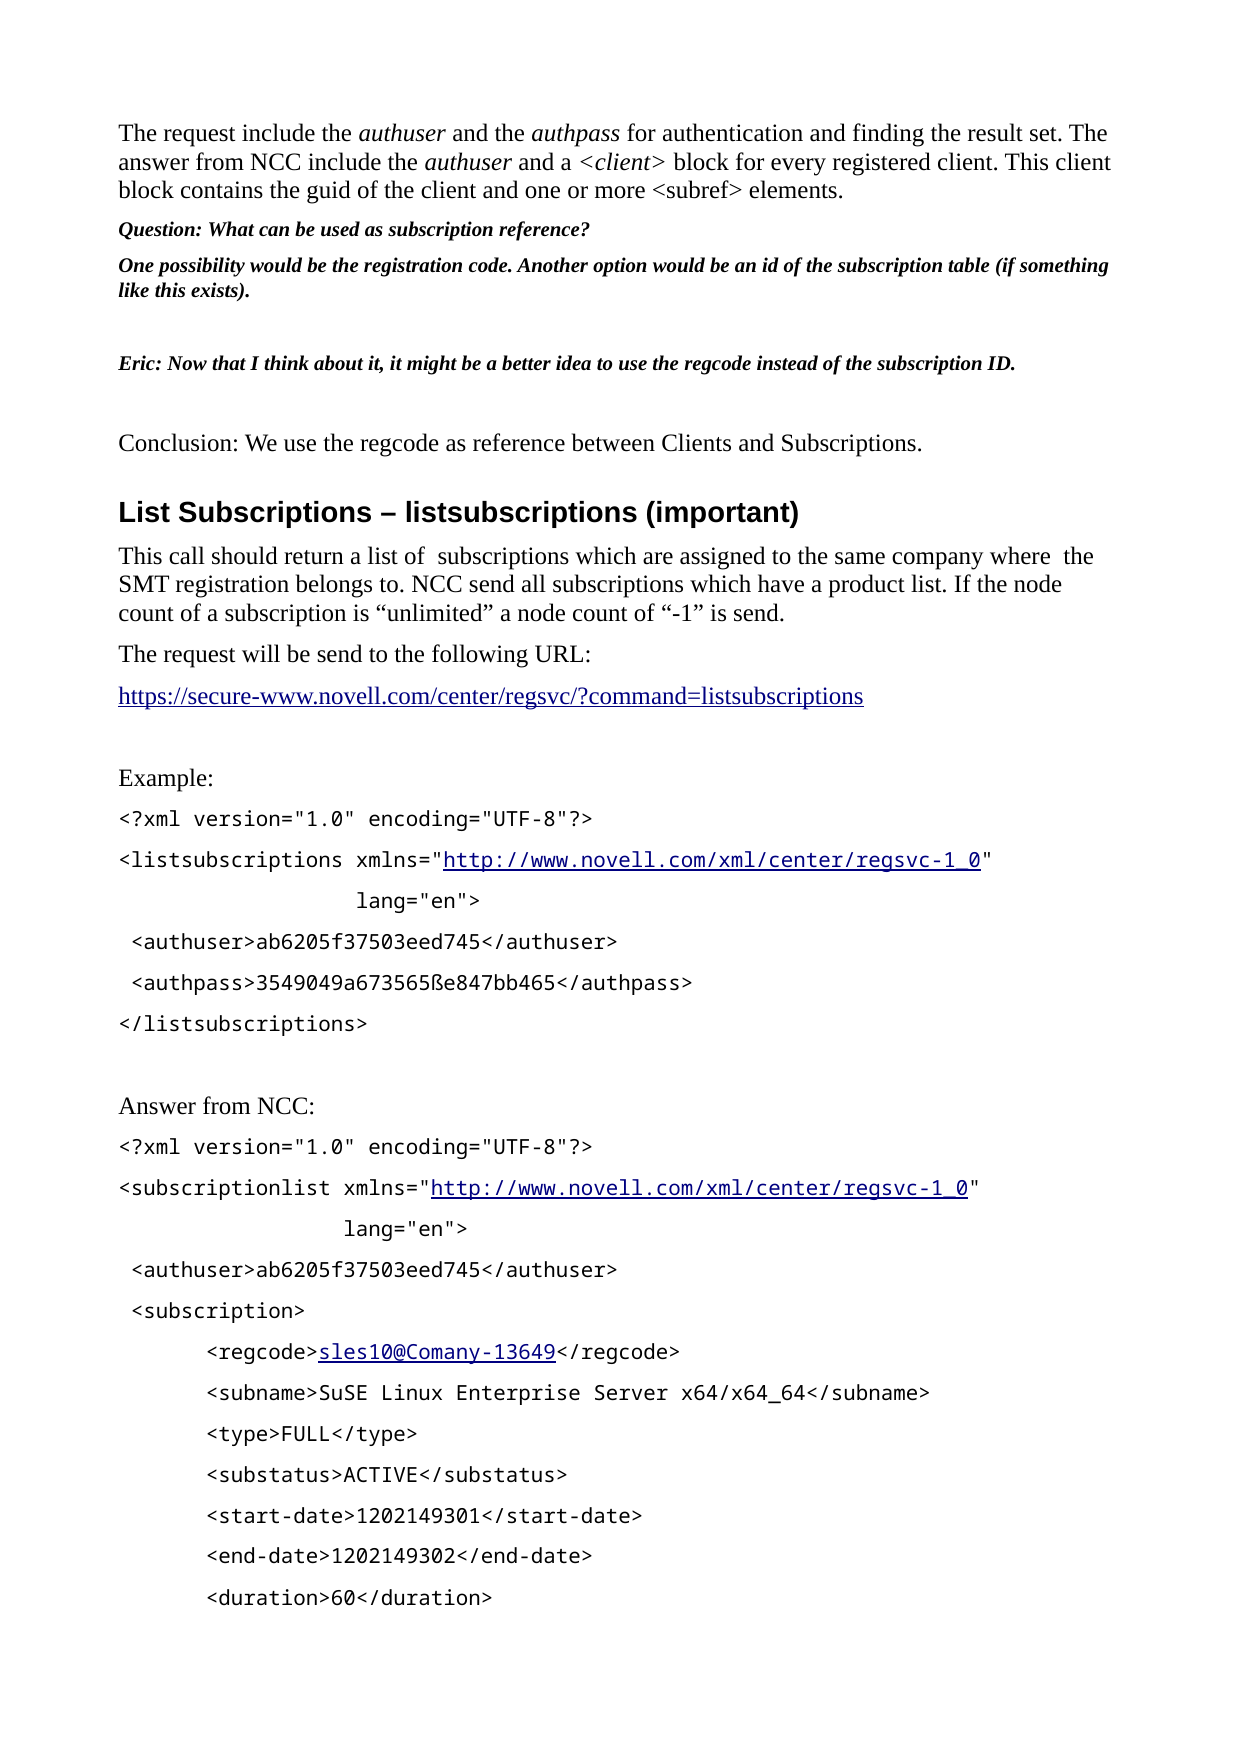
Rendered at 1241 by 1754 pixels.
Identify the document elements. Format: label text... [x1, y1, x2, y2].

text lang="en"> [118, 1214, 1122, 1243]
text Example: [118, 763, 1122, 792]
text <subscriptionlist xmlns="http://www.novell.com/xml/center/regsvc-1_0" [118, 1173, 1122, 1202]
text The request will be send to the following URL: [118, 639, 1122, 668]
text <duration>60</duration> [118, 1583, 1122, 1611]
text <regcode>sles10@Comany-13649</regcode> [118, 1337, 1122, 1365]
text The request include the authuser and the authpass for authentication and finding the result set. The answer from NCC include the authuser and a <client> block for every registered client. This client block contains the guid of the client and one or more <subref> elements. [118, 118, 1122, 204]
text Answer from NCC: [118, 1091, 1122, 1120]
text <listsubscriptions xmlns="http://www.novell.com/xml/center/regsvc-1_0" [118, 845, 1122, 874]
text <authuser>ab6205f37503eed745</authuser> [118, 927, 1122, 956]
text https://secure-www.novell.com/center/regsvc/?command=listsubscriptions [118, 681, 1122, 709]
text This call should return a list of subscriptions which are assigned to the same company where the SMT registration belongs to. NCC send all subscriptions which have a product list. If the node count of a subscription is “unlimited” a node count of “-1” is send. [118, 541, 1122, 627]
text Eric: Now that I think about it, it might be a better idea to use the regcode instead of the subscription ID. [118, 351, 1122, 375]
text Question: What can be used as subscription reference? [118, 217, 1122, 241]
text <end-date>1202149302</end-date> [118, 1542, 1122, 1570]
text <subscription> [118, 1296, 1122, 1324]
text Conclusion: We use the regcode as reference between Clients and Subscriptions. [118, 428, 1122, 457]
text One possibility would be the registration code. Another option would be an id of the subscription table (if something like this exists). [118, 253, 1122, 302]
text <?xml version="1.0" encoding="UTF-8"?> [118, 804, 1122, 833]
text <?xml version="1.0" encoding="UTF-8"?> [118, 1132, 1122, 1161]
text <subname>SuSE Linux Enterprise Server x64/x64_64</subname> [118, 1378, 1122, 1406]
text </listsubscriptions> [118, 1009, 1122, 1038]
subtitle List Subscriptions – listsubscriptions (important) [118, 495, 1122, 528]
text <substatus>ACTIVE</substatus> [118, 1460, 1122, 1488]
text <authuser>ab6205f37503eed745</authuser> [118, 1255, 1122, 1283]
text <start-date>1202149301</start-date> [118, 1501, 1122, 1529]
text <type>FULL</type> [118, 1419, 1122, 1447]
text <authpass>3549049a673565ße847bb465</authpass> [118, 968, 1122, 997]
text lang="en"> [118, 886, 1122, 915]
